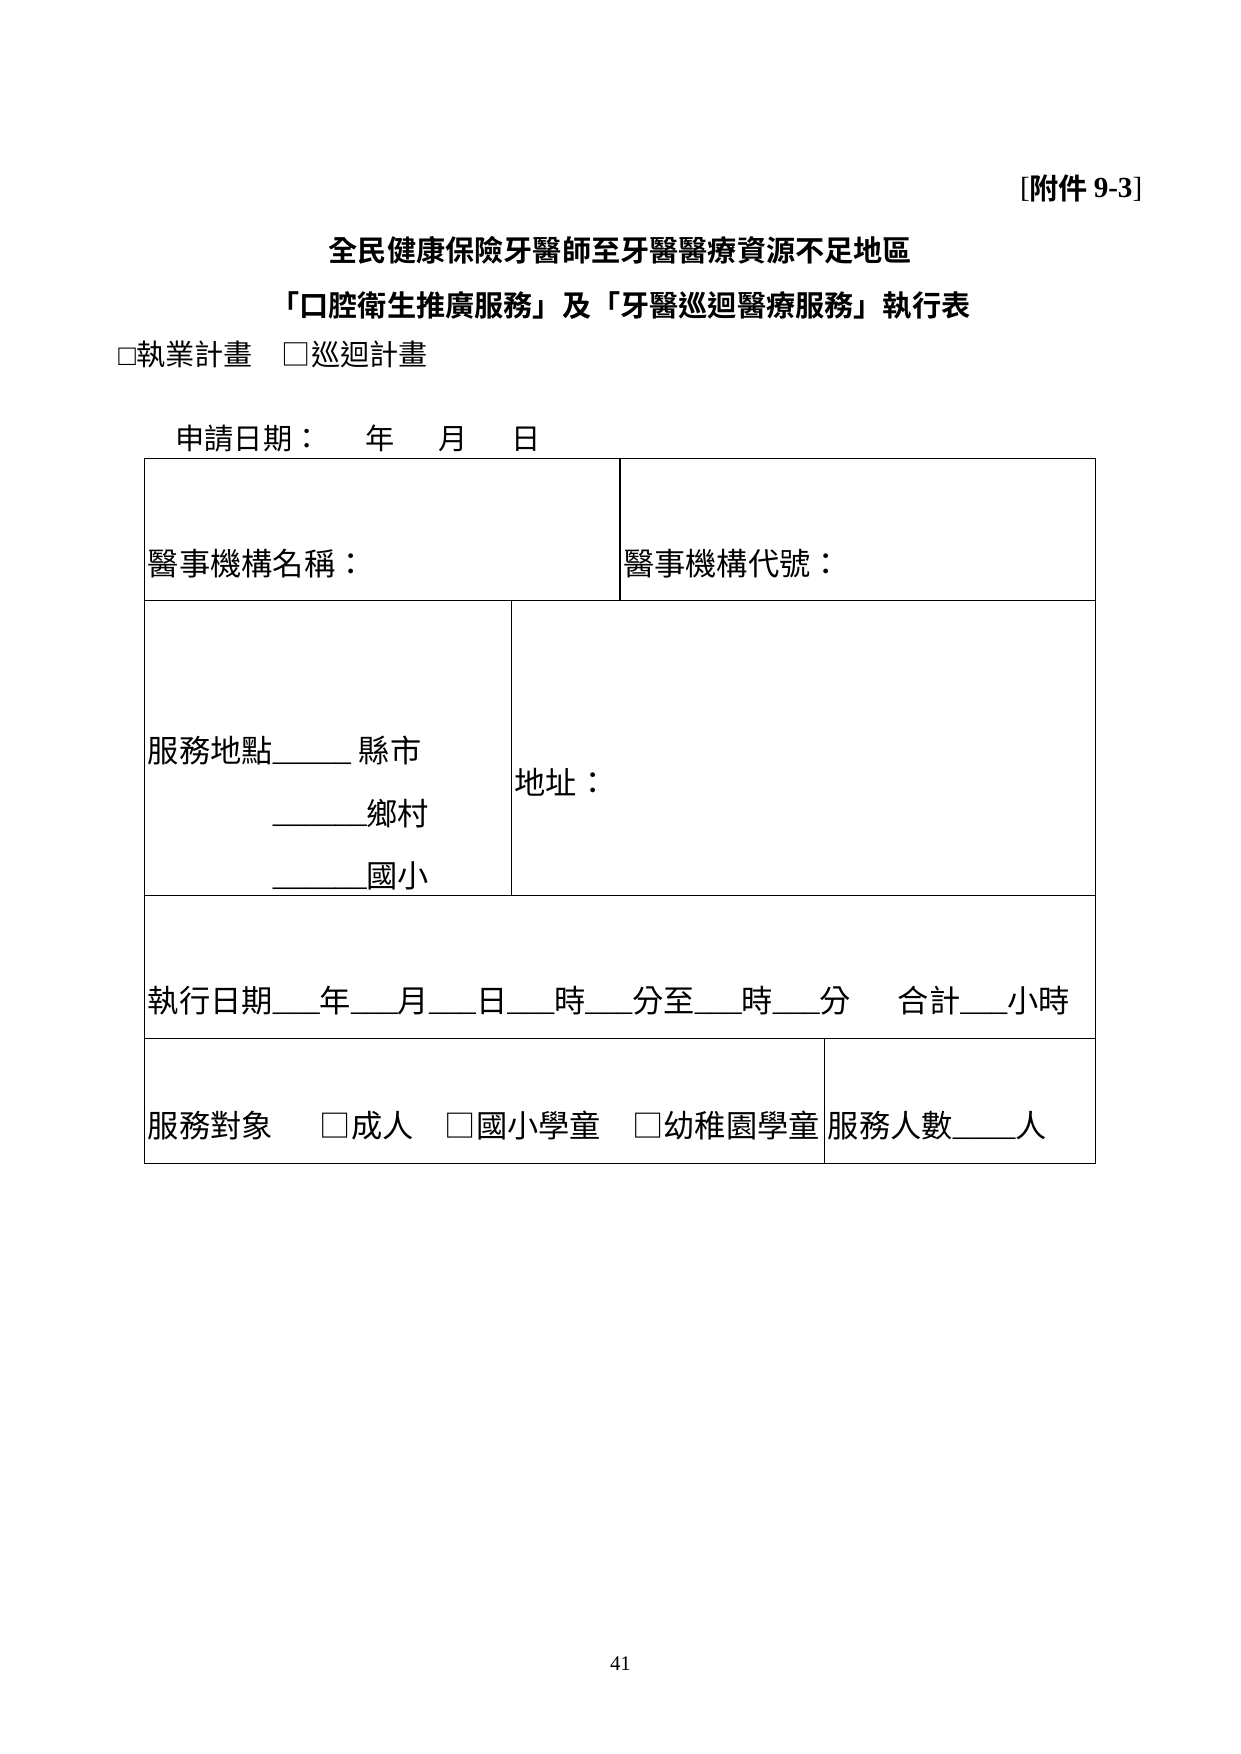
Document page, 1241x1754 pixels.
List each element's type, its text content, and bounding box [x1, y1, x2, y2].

text 「口腔衛生推廣服務」及「牙醫巡迴醫療服務」執行表 [118, 270, 1122, 328]
text □執業計畫 □巡迴計畫 [118, 328, 1122, 374]
table_cell 地址： [512, 601, 1095, 895]
text [附件9-3] [118, 145, 1142, 207]
table_header 醫事機構名稱： [145, 459, 619, 600]
table_cell 執行日期___年___月___日___時___分至___時___分 合計___小時 [145, 896, 1095, 1038]
table_cell 服務對象 □成人 □國小學童 □幼稚園學童 [145, 1039, 824, 1163]
text 全民健康保險牙醫師至牙醫醫療資源不足地區 [118, 207, 1122, 270]
table_cell 服務地點_____ 縣市 ______鄉村 ______國小 [145, 601, 511, 895]
table_header 醫事機構代號： [621, 459, 1095, 600]
text 申請日期： 年 月 日 [118, 395, 1122, 457]
table_cell 服務人數____人 [825, 1039, 1095, 1163]
